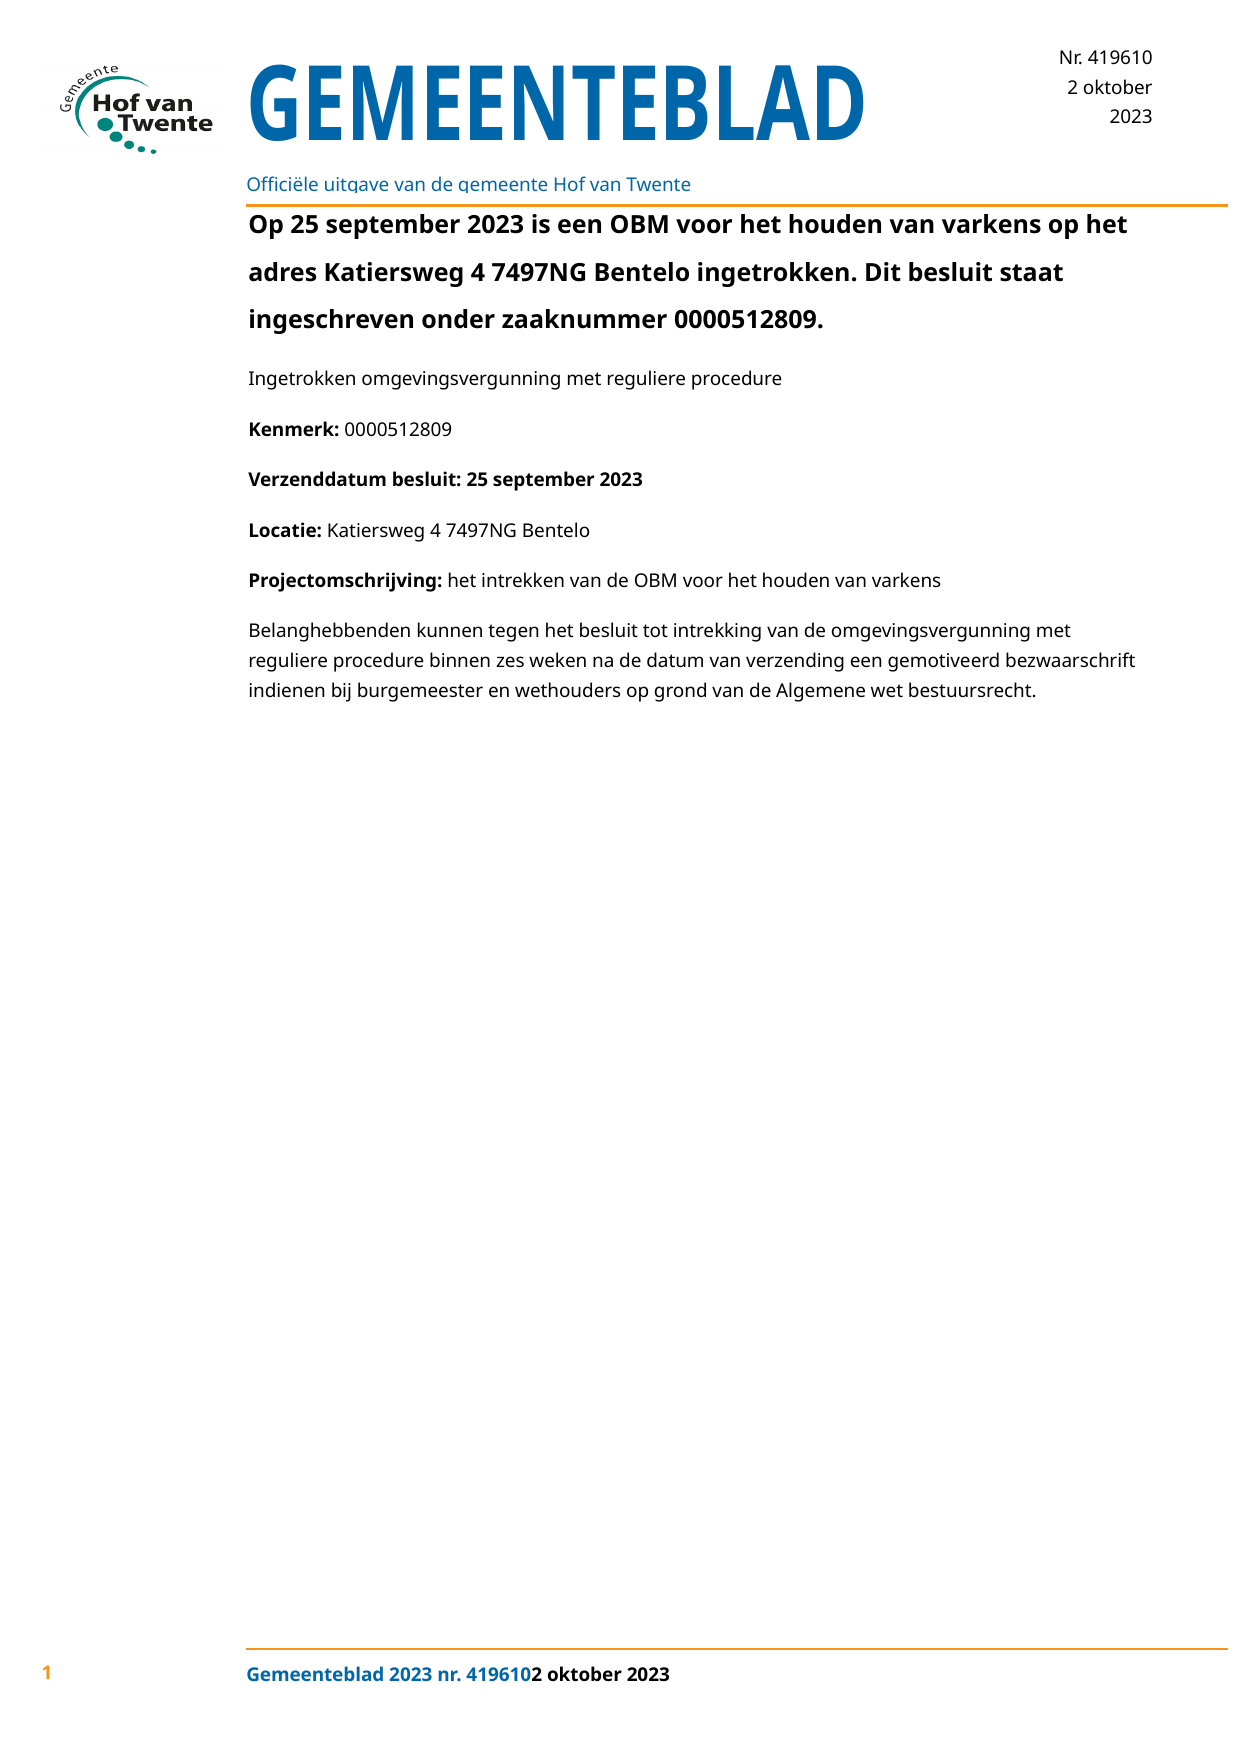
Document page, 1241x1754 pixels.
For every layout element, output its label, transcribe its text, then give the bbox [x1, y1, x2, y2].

text Verzenddatum besluit: 25 september 2023 [248, 466, 1152, 492]
text Belanghebbenden kunnen tegen het besluit tot intrekking van de omgevingsvergunning met reguliere procedure binnen zes weken na de datum van verzending een gemotiveerd bezwaarschrift indienen bij burgemeester en wethouders op grond van de Algemene wet bestuursrecht. [248, 618, 1152, 702]
text Kenmerk: 0000512809 [248, 416, 1152, 442]
text Ingetrokken omgevingsvergunning met reguliere procedure [248, 366, 1152, 391]
text Locatie: Katiersweg 4 7497NG Bentelo [248, 517, 1152, 542]
text Projectomschrijving: het intrekken van de OBM voor het houden van varkens [248, 567, 1152, 593]
text Op 25 september 2023 is een OBM voor het houden van varkens op het adres Katiersweg 4 7497NG Bentelo ingetrokken. Dit besluit staat ingeschreven onder zaaknummer 0000512809. [248, 207, 1152, 336]
picture [41, 47, 231, 172]
